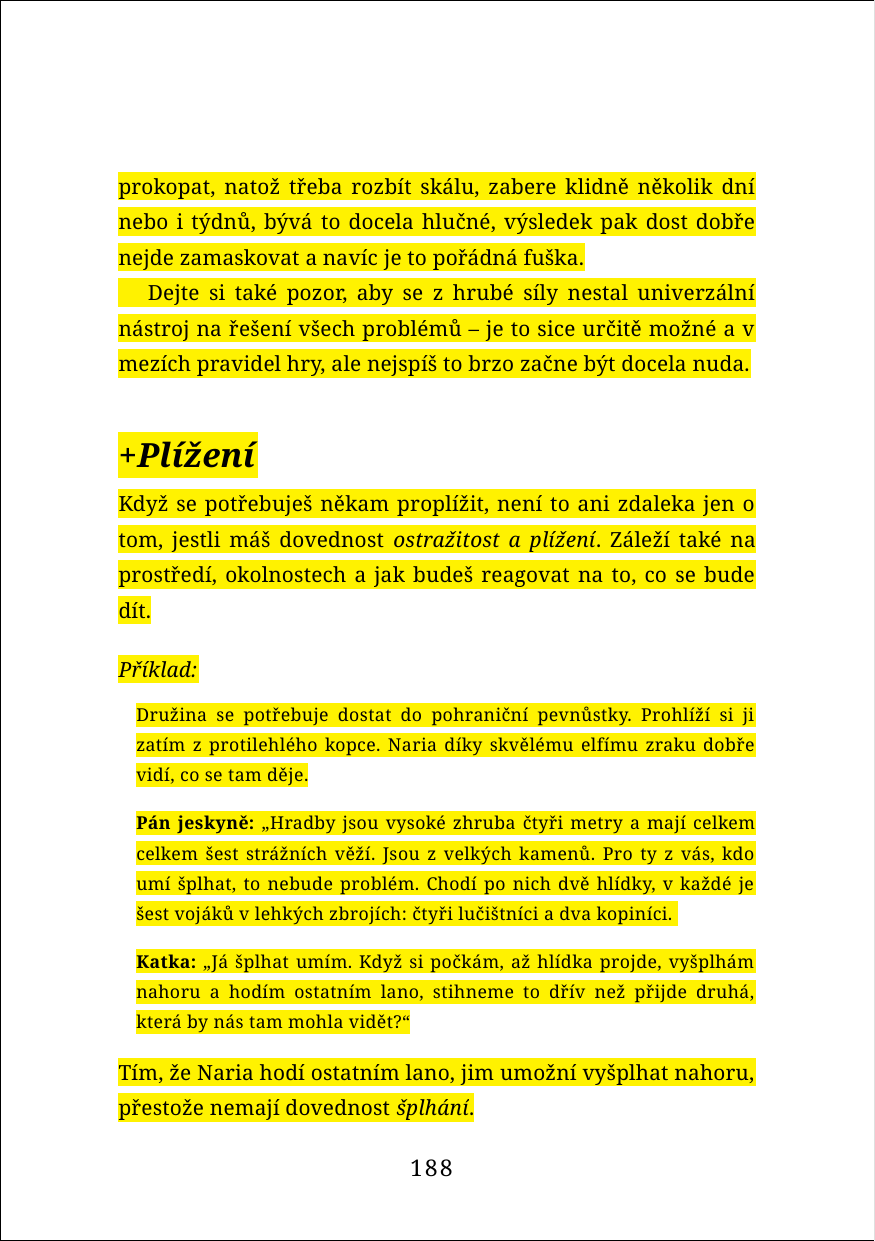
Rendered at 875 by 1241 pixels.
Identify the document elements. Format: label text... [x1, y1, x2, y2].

text Pán jeskyně: „Hradby jsou vysoké zhruba čtyři metry a mají celkem celkem šest strážních věží. Jsou z velkých kamenů. Pro ty z vás, kdo umí šplhat, to nebude problém. Chodí po nich dvě hlídky, v každé je šest vojáků v lehkých zbrojích: čtyři lučištníci a dva kopiníci. [136, 811, 756, 926]
text Družina se potřebuje dostat do pohraniční pevnůstky. Prohlíží si ji zatím z protilehlého kopce. Naria díky skvělému elfímu zraku dobře vidí, co se tam děje. [136, 702, 756, 787]
text Příklad: [118, 655, 756, 683]
text prokopat, natož třeba rozbít skálu, zabere klidně několik dní nebo i týdnů, bývá to docela hlučné, výsledek pak dost dobře nejde zamaskovat a navíc je to pořádná fuška. Dejte si také pozor, aby se z hrubé síly nestal univerzální nástroj na řešení všech problémů – je to sice určitě možné a v mezích pravidel hry, ale nejspíš to brzo začne být docela nuda. [118, 172, 756, 378]
subtitle +Plížení [118, 432, 756, 478]
text Tím, že Naria hodí ostatním lano, jim umožní vyšplhat nahoru, přestože nemají dovednost šplhání. [118, 1058, 756, 1122]
text Když se potřebuješ někam proplížit, není to ani zdaleka jen o tom, jestli máš dovednost ostražitost a plížení. Záleží také na prostředí, okolnostech a jak budeš reagovat na to, co se bude dít. [118, 489, 756, 624]
text Katka: „Já šplhat umím. Když si počkám, až hlídka projde, vyšplhám nahoru a hodím ostatním lano, stihneme to dřív než přijde druhá, která by nás tam mohla vidět?“ [136, 949, 756, 1034]
